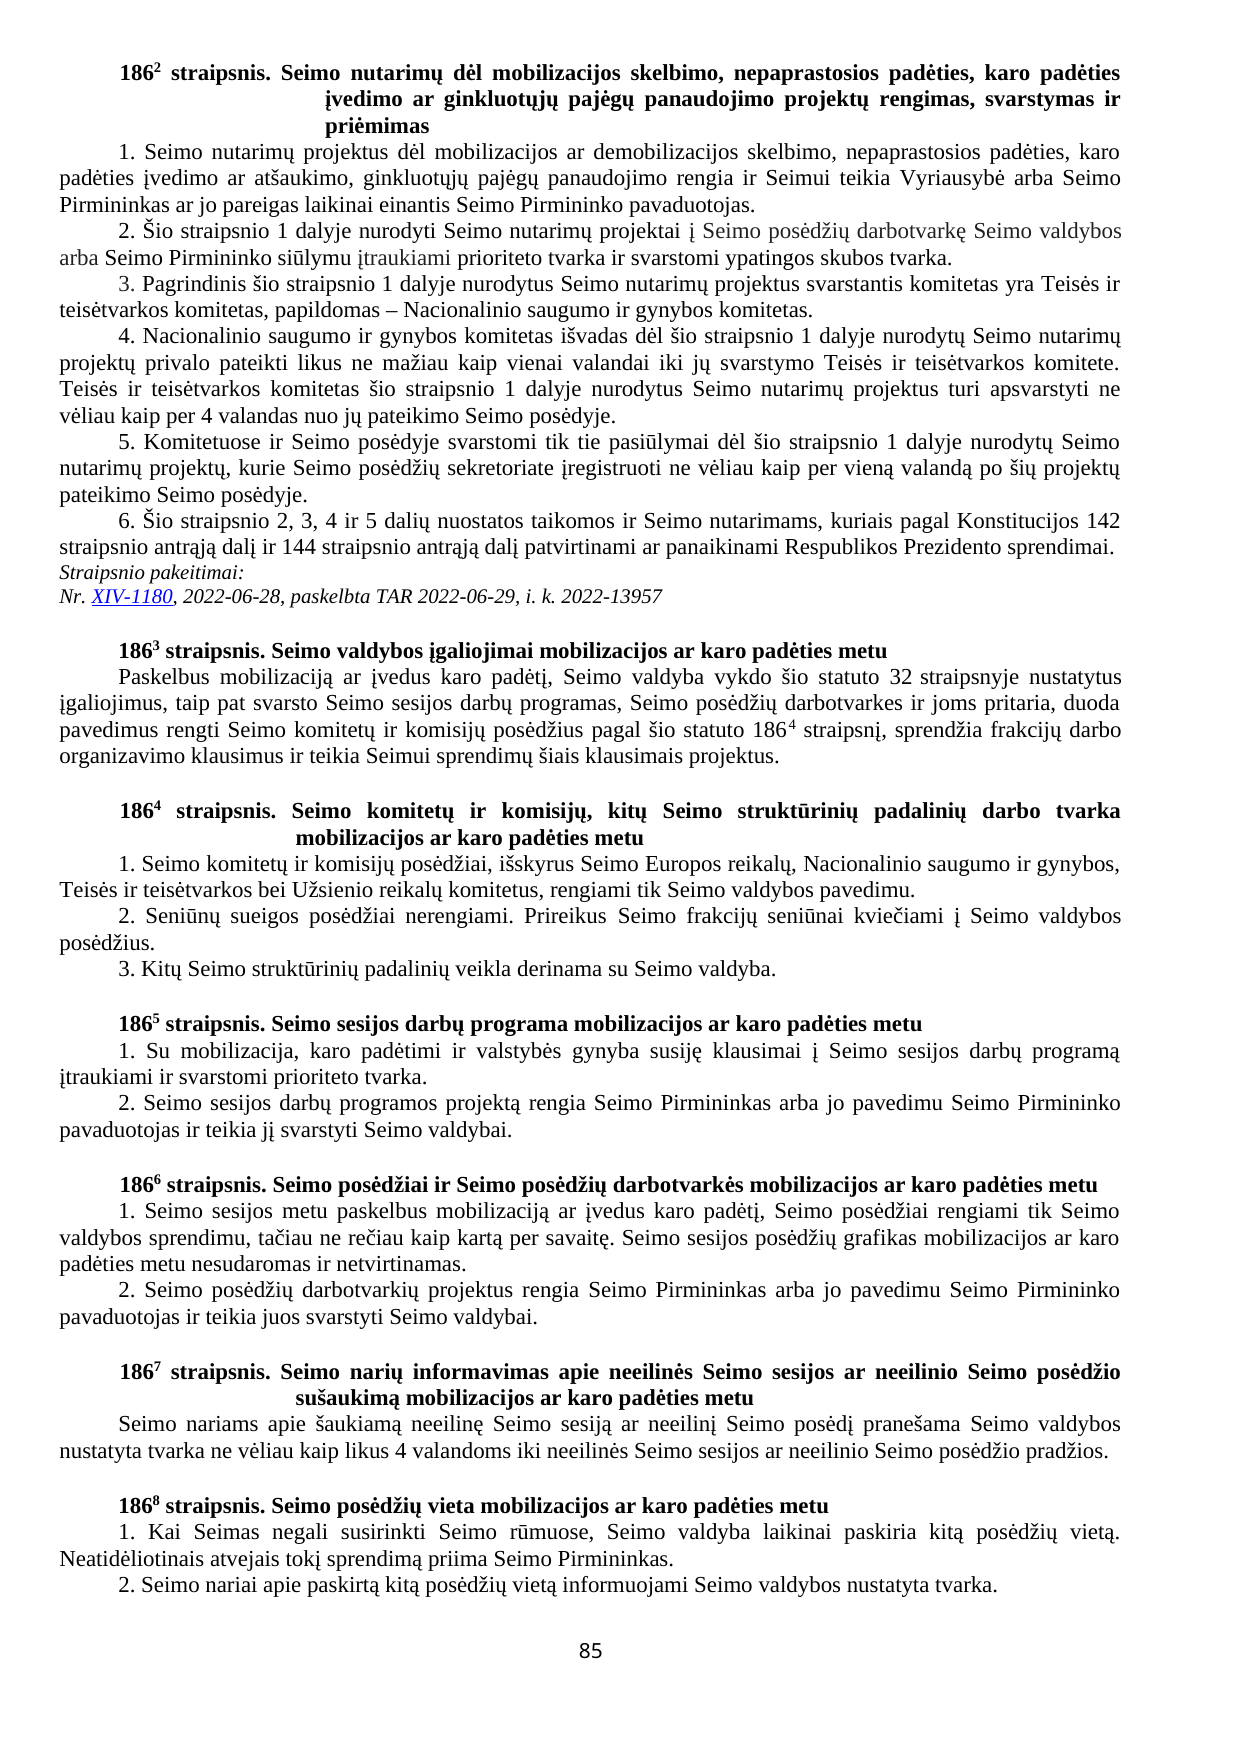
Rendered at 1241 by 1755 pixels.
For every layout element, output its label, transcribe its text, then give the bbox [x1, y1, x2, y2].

text 1866 straipsnis. Seimo posėdžiai ir Seimo posėdžių darbotvarkės mobilizacijos ar karo padėties metu [119, 1171, 1122, 1197]
text 4. Nacionalinio saugumo ir gynybos komitetas išvadas dėl šio straipsnio 1 dalyje nurodytų Seimo nutarimų projektų privalo pateikti likus ne mažiau kaip vienai valandai iki jų svarstymo Teisės ir teisėtvarkos komitete. Teisės ir teisėtvarkos komitetas šio straipsnio 1 dalyje nurodytus Seimo nutarimų projektus turi apsvarstyti ne vėliau kaip per 4 valandas nuo jų pateikimo Seimo posėdyje. [59, 323, 1122, 428]
text Seimo nariams apie šaukiamą neeilinę Seimo sesiją ar neeilinį Seimo posėdį pranešama Seimo valdybos nustatyta tvarka ne vėliau kaip likus 4 valandoms iki neeilinės Seimo sesijos ar neeilinio Seimo posėdžio pradžios. [59, 1411, 1122, 1463]
text 5. Komitetuose ir Seimo posėdyje svarstomi tik tie pasiūlymai dėl šio straipsnio 1 dalyje nurodytų Seimo nutarimų projektų, kurie Seimo posėdžių sekretoriate įregistruoti ne vėliau kaip per vieną valandą po šių projektų pateikimo Seimo posėdyje. [59, 428, 1122, 507]
text 1867 straipsnis. Seimo narių informavimas apie neeilinės Seimo sesijos ar neeilinio Seimo posėdžio sušaukimą mobilizacijos ar karo padėties metu [119, 1358, 1122, 1411]
text 2. Seimo posėdžių darbotvarkių projektus rengia Seimo Pirmininkas arba jo pavedimu Seimo Pirmininko pavaduotojas ir teikia juos svarstyti Seimo valdybai. [59, 1276, 1122, 1329]
text 3. Pagrindinis šio straipsnio 1 dalyje nurodytus Seimo nutarimų projektus svarstantis komitetas yra Teisės ir teisėtvarkos komitetas, papildomas – Nacionalinio saugumo ir gynybos komitetas. [59, 270, 1122, 323]
text 1. Seimo nutarimų projektus dėl mobilizacijos ar demobilizacijos skelbimo, nepaprastosios padėties, karo padėties įvedimo ar atšaukimo, ginkluotųjų pajėgų panaudojimo rengia ir Seimui teikia Vyriausybė arba Seimo Pirmininkas ar jo pareigas laikinai einantis Seimo Pirmininko pavaduotojas. [59, 138, 1122, 217]
text 2. Šio straipsnio 1 dalyje nurodyti Seimo nutarimų projektai į Seimo posėdžių darbotvarkę Seimo valdybos arba Seimo Pirmininko siūlymu įtraukiami prioriteto tvarka ir svarstomi ypatingos skubos tvarka. [59, 217, 1122, 270]
text 2. Seimo sesijos darbų programos projektą rengia Seimo Pirmininkas arba jo pavedimu Seimo Pirmininko pavaduotojas ir teikia jį svarstyti Seimo valdybai. [59, 1089, 1122, 1142]
text 1. Seimo sesijos metu paskelbus mobilizaciją ar įvedus karo padėtį, Seimo posėdžiai rengiami tik Seimo valdybos sprendimu, tačiau ne rečiau kaip kartą per savaitę. Seimo sesijos posėdžių grafikas mobilizacijos ar karo padėties metu nesudaromas ir netvirtinamas. [59, 1197, 1122, 1276]
text 2. Seimo nariai apie paskirtą kitą posėdžių vietą informuojami Seimo valdybos nustatyta tvarka. [59, 1571, 1122, 1597]
text 1. Seimo komitetų ir komisijų posėdžiai, išskyrus Seimo Europos reikalų, Nacionalinio saugumo ir gynybos, Teisės ir teisėtvarkos bei Užsienio reikalų komitetus, rengiami tik Seimo valdybos pavedimu. [59, 850, 1122, 903]
text 1. Su mobilizacija, karo padėtimi ir valstybės gynyba susiję klausimai į Seimo sesijos darbų programą įtraukiami ir svarstomi prioriteto tvarka. [59, 1037, 1122, 1089]
text 1864 straipsnis. Seimo komitetų ir komisijų, kitų Seimo struktūrinių padalinių darbo tvarka mobilizacijos ar karo padėties metu [119, 797, 1122, 850]
text 1862 straipsnis. Seimo nutarimų dėl mobilizacijos skelbimo, nepaprastosios padėties, karo padėties įvedimo ar ginkluotųjų pajėgų panaudojimo projektų rengimas, svarstymas ir priėmimas [119, 59, 1122, 138]
text 1865 straipsnis. Seimo sesijos darbų programa mobilizacijos ar karo padėties metu [59, 1010, 1122, 1037]
text Straipsnio pakeitimai: [59, 560, 1122, 584]
text 1. Kai Seimas negali susirinkti Seimo rūmuose, Seimo valdyba laikinai paskiria kitą posėdžių vietą. Neatidėliotinais atvejais tokį sprendimą priima Seimo Pirmininkas. [59, 1518, 1122, 1571]
text 2. Seniūnų sueigos posėdžiai nerengiami. Prireikus Seimo frakcijų seniūnai kviečiami į Seimo valdybos posėdžius. [59, 903, 1122, 955]
text 1868 straipsnis. Seimo posėdžių vieta mobilizacijos ar karo padėties metu [59, 1492, 1122, 1518]
text 3. Kitų Seimo struktūrinių padalinių veikla derinama su Seimo valdyba. [59, 955, 1122, 982]
text Paskelbus mobilizaciją ar įvedus karo padėtį, Seimo valdyba vykdo šio statuto 32 straipsnyje nustatytus įgaliojimus, taip pat svarsto Seimo sesijos darbų programas, Seimo posėdžių darbotvarkes ir joms pritaria, duoda pavedimus rengti Seimo komitetų ir komisijų posėdžius pagal šio statuto 1864 straipsnį, sprendžia frakcijų darbo organizavimo klausimus ir teikia Seimui sprendimų šiais klausimais projektus. [59, 663, 1122, 768]
text 6. Šio straipsnio 2, 3, 4 ir 5 dalių nuostatos taikomos ir Seimo nutarimams, kuriais pagal Konstitucijos 142 straipsnio antrąją dalį ir 144 straipsnio antrąją dalį patvirtinami ar panaikinami Respublikos Prezidento sprendimai. [59, 507, 1122, 560]
text Nr. XIV-1180, 2022-06-28, paskelbta TAR 2022-06-29, i. k. 2022-13957 [59, 584, 1122, 608]
text 1863 straipsnis. Seimo valdybos įgaliojimai mobilizacijos ar karo padėties metu [59, 637, 1122, 663]
